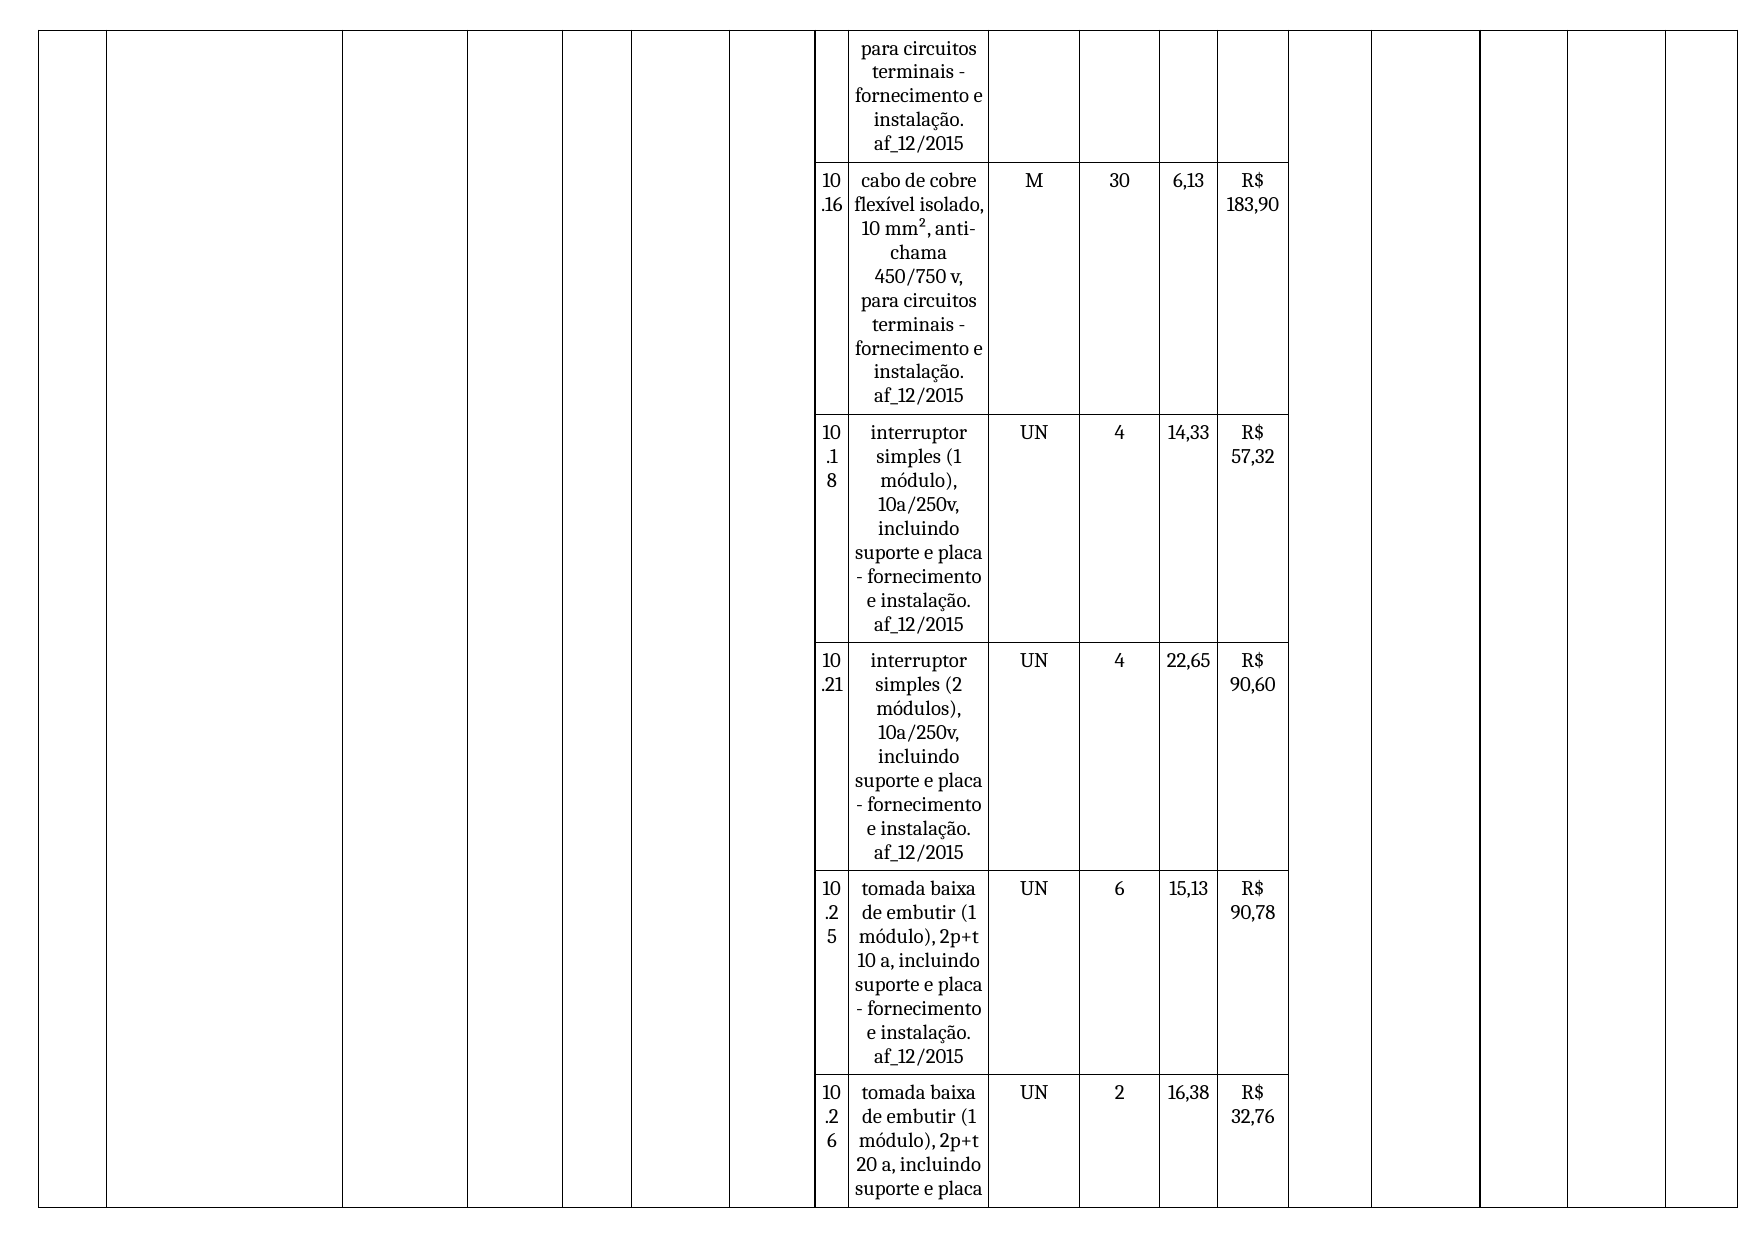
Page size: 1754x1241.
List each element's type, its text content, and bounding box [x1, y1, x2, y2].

table_cell 15,13 [1160, 871, 1217, 1074]
table_cell [632, 31, 729, 1207]
table_cell 10.21 [816, 643, 848, 870]
table_cell 10.25 [816, 871, 848, 1074]
table_cell UN [989, 1075, 1079, 1207]
table_cell M [989, 163, 1079, 414]
table_cell [1289, 31, 1371, 1207]
table_cell [989, 31, 1079, 162]
table_cell 10.18 [816, 415, 848, 642]
table_cell 6,13 [1160, 163, 1217, 414]
table_cell 2 [1080, 1075, 1159, 1207]
table_cell cabo de cobre flexível isolado, 10 mm², anti-chama 450/750 v, para circuitos terminais - fornecimento e instalação. af_12/2015 [849, 163, 988, 414]
table_cell 30 [1080, 163, 1159, 414]
table_cell [563, 31, 631, 1207]
table_cell R$ 32,76 [1218, 1075, 1288, 1207]
table_cell tomada baixa de embutir (1 módulo), 2p+t 20 a, incluindo suporte e placa [849, 1075, 988, 1207]
table_cell R$ 90,78 [1218, 871, 1288, 1074]
table_cell [39, 31, 106, 1207]
table_cell 14,33 [1160, 415, 1217, 642]
table_cell [1568, 31, 1665, 1207]
table_cell 10.16 [816, 163, 848, 414]
table_cell R$ 90,60 [1218, 643, 1288, 870]
table_cell tomada baixa de embutir (1 módulo), 2p+t 10 a, incluindo suporte e placa - fornecimento e instalação. af_12/2015 [849, 871, 988, 1074]
table_cell 16,38 [1160, 1075, 1217, 1207]
table_cell [1666, 31, 1737, 1207]
table_cell 10.26 [816, 1075, 848, 1207]
table_cell [343, 31, 467, 1207]
table_cell [1080, 31, 1159, 162]
table_cell 4 [1080, 643, 1159, 870]
table_cell [1218, 31, 1288, 162]
table_cell 4 [1080, 415, 1159, 642]
table_cell UN [989, 871, 1079, 1074]
table_cell UN [989, 643, 1079, 870]
table_cell [1160, 31, 1217, 162]
table_cell [816, 31, 848, 162]
table_cell [107, 31, 342, 1207]
table_cell R$ 57,32 [1218, 415, 1288, 642]
table_cell [730, 31, 814, 1207]
table_cell UN [989, 415, 1079, 642]
table_cell R$ 183,90 [1218, 163, 1288, 414]
table_cell 22,65 [1160, 643, 1217, 870]
table_cell 6 [1080, 871, 1159, 1074]
table_cell [1481, 31, 1567, 1207]
table_cell interruptor simples (2 módulos), 10a/250v, incluindo suporte e placa - fornecimento e instalação. af_12/2015 [849, 643, 988, 870]
table_cell para circuitos terminais - fornecimento e instalação. af_12/2015 [849, 31, 988, 162]
table_cell [1372, 31, 1479, 1207]
table_cell [468, 31, 562, 1207]
table_cell interruptor simples (1 módulo), 10a/250v, incluindo suporte e placa - fornecimento e instalação. af_12/2015 [849, 415, 988, 642]
